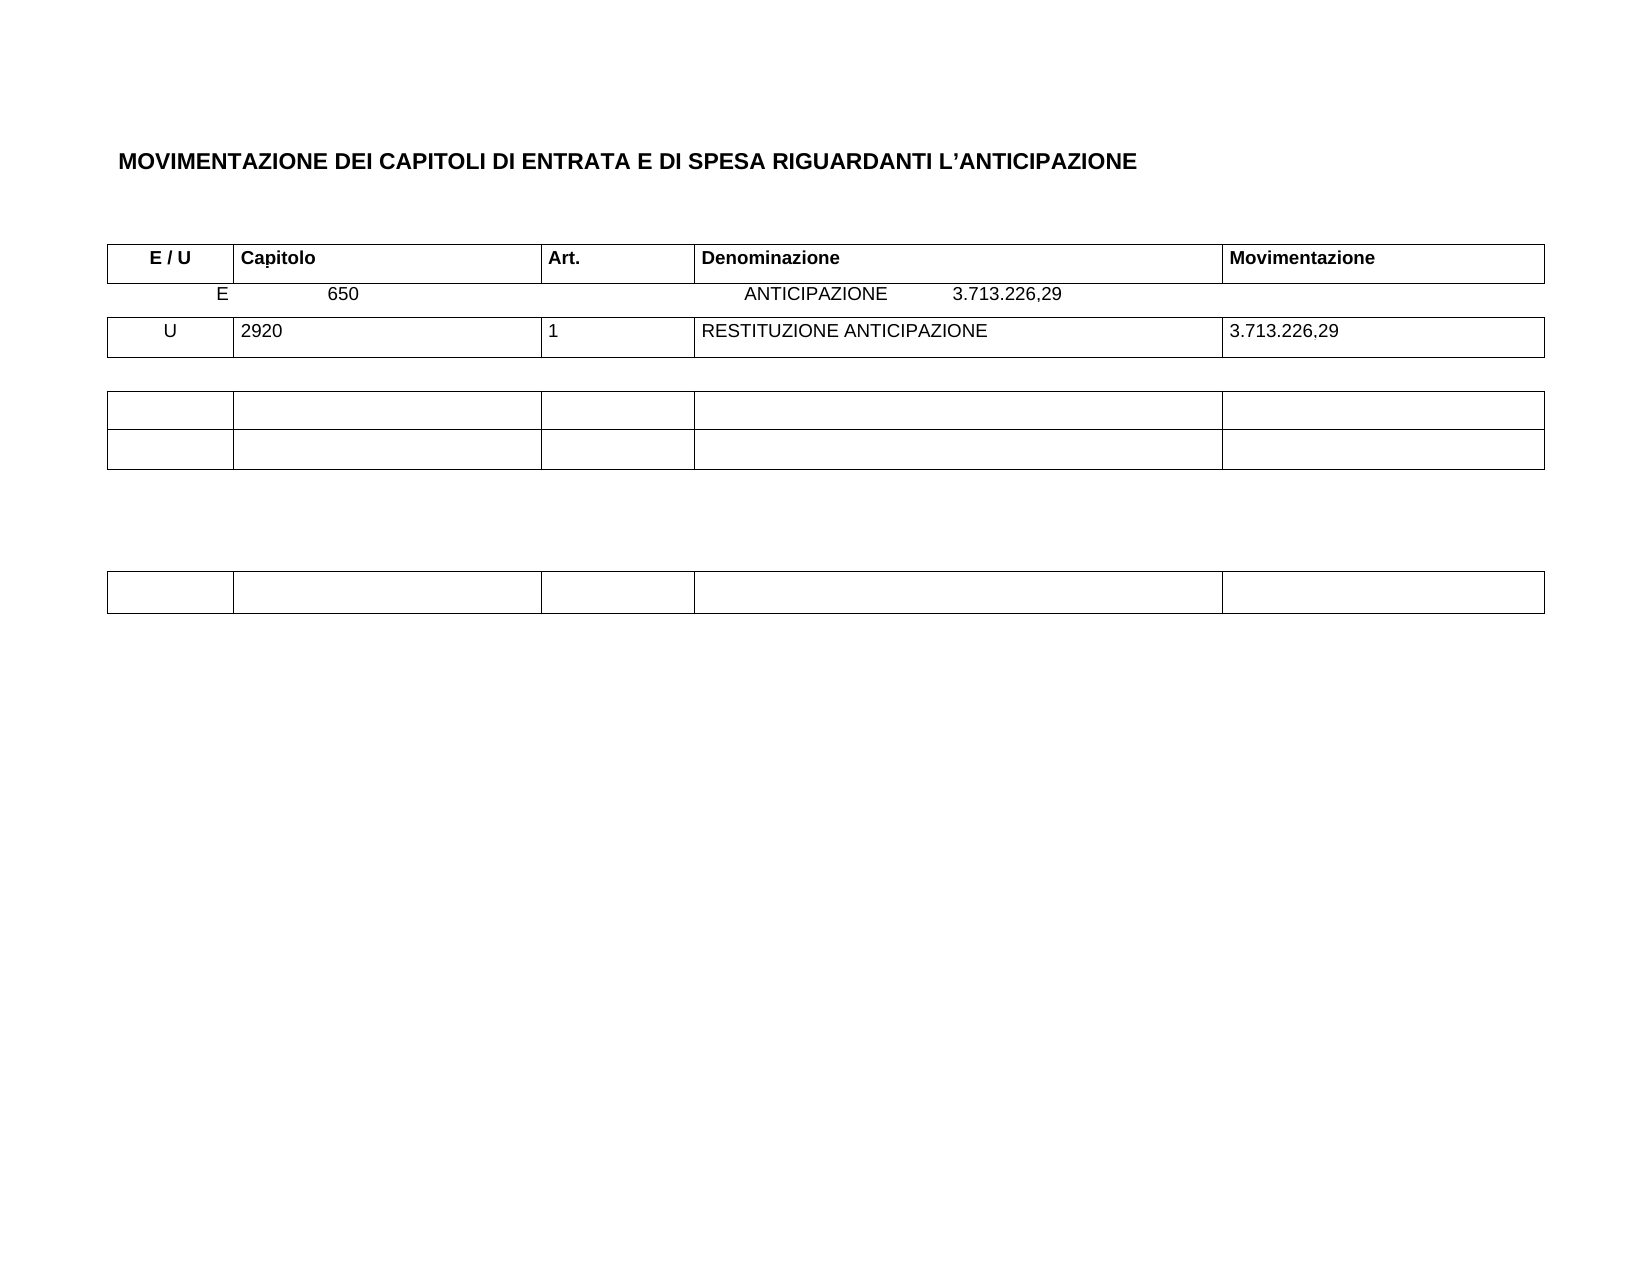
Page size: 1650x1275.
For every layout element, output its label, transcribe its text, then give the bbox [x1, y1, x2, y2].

table_cell [535, 503, 743, 537]
table_header [951, 470, 1160, 503]
table_header U [108, 318, 233, 357]
table_cell [535, 537, 743, 571]
table_cell [108, 430, 233, 469]
table_header [1223, 572, 1544, 612]
table_header [326, 358, 535, 391]
table_cell [695, 430, 1222, 469]
table_header [234, 572, 541, 612]
table_header [535, 470, 743, 503]
table_header RESTITUZIONE ANTICIPAZIONE [695, 318, 1222, 357]
table_cell [743, 537, 951, 571]
table_header 650 [326, 284, 535, 317]
table_header ANTICIPAZIONE [743, 284, 951, 317]
table_cell [743, 503, 951, 537]
table_header [118, 358, 326, 391]
table_header [234, 392, 541, 429]
table_header 2920 [234, 318, 541, 357]
table_header [695, 392, 1222, 429]
table_header [951, 358, 1160, 391]
table_header Denominazione [695, 245, 1222, 283]
table_header [326, 470, 535, 503]
table_header [118, 470, 326, 503]
table_header [743, 358, 951, 391]
table_cell [542, 430, 694, 469]
table_cell [234, 430, 541, 469]
table_header [108, 392, 233, 429]
table_header [1223, 392, 1544, 429]
table_header [535, 284, 743, 317]
table_header [743, 470, 951, 503]
table_header [542, 392, 694, 429]
table_header 3.713.226,29 [1223, 318, 1544, 357]
table_header Movimentazione [1223, 245, 1544, 283]
table_cell [118, 537, 326, 571]
table_header [108, 572, 233, 612]
table_header 3.713.226,29 [951, 284, 1160, 317]
table_cell [1223, 430, 1544, 469]
table_header 1 [542, 318, 694, 357]
table_cell [118, 503, 326, 537]
table_header Capitolo [234, 245, 541, 283]
text MOVIMENTAZIONE DEI CAPITOLI DI ENTRATA E DI SPESA RIGUARDANTI L’ANTICIPAZIONE [118, 148, 1532, 174]
table_cell [326, 537, 535, 571]
table_cell [326, 503, 535, 537]
table_cell [951, 503, 1160, 537]
table_header [542, 572, 694, 612]
table_header [695, 572, 1222, 612]
table_header E / U [108, 245, 233, 283]
table_cell [951, 537, 1160, 571]
table_header Art. [542, 245, 694, 283]
table_header E [118, 284, 326, 317]
table_header [535, 358, 743, 391]
